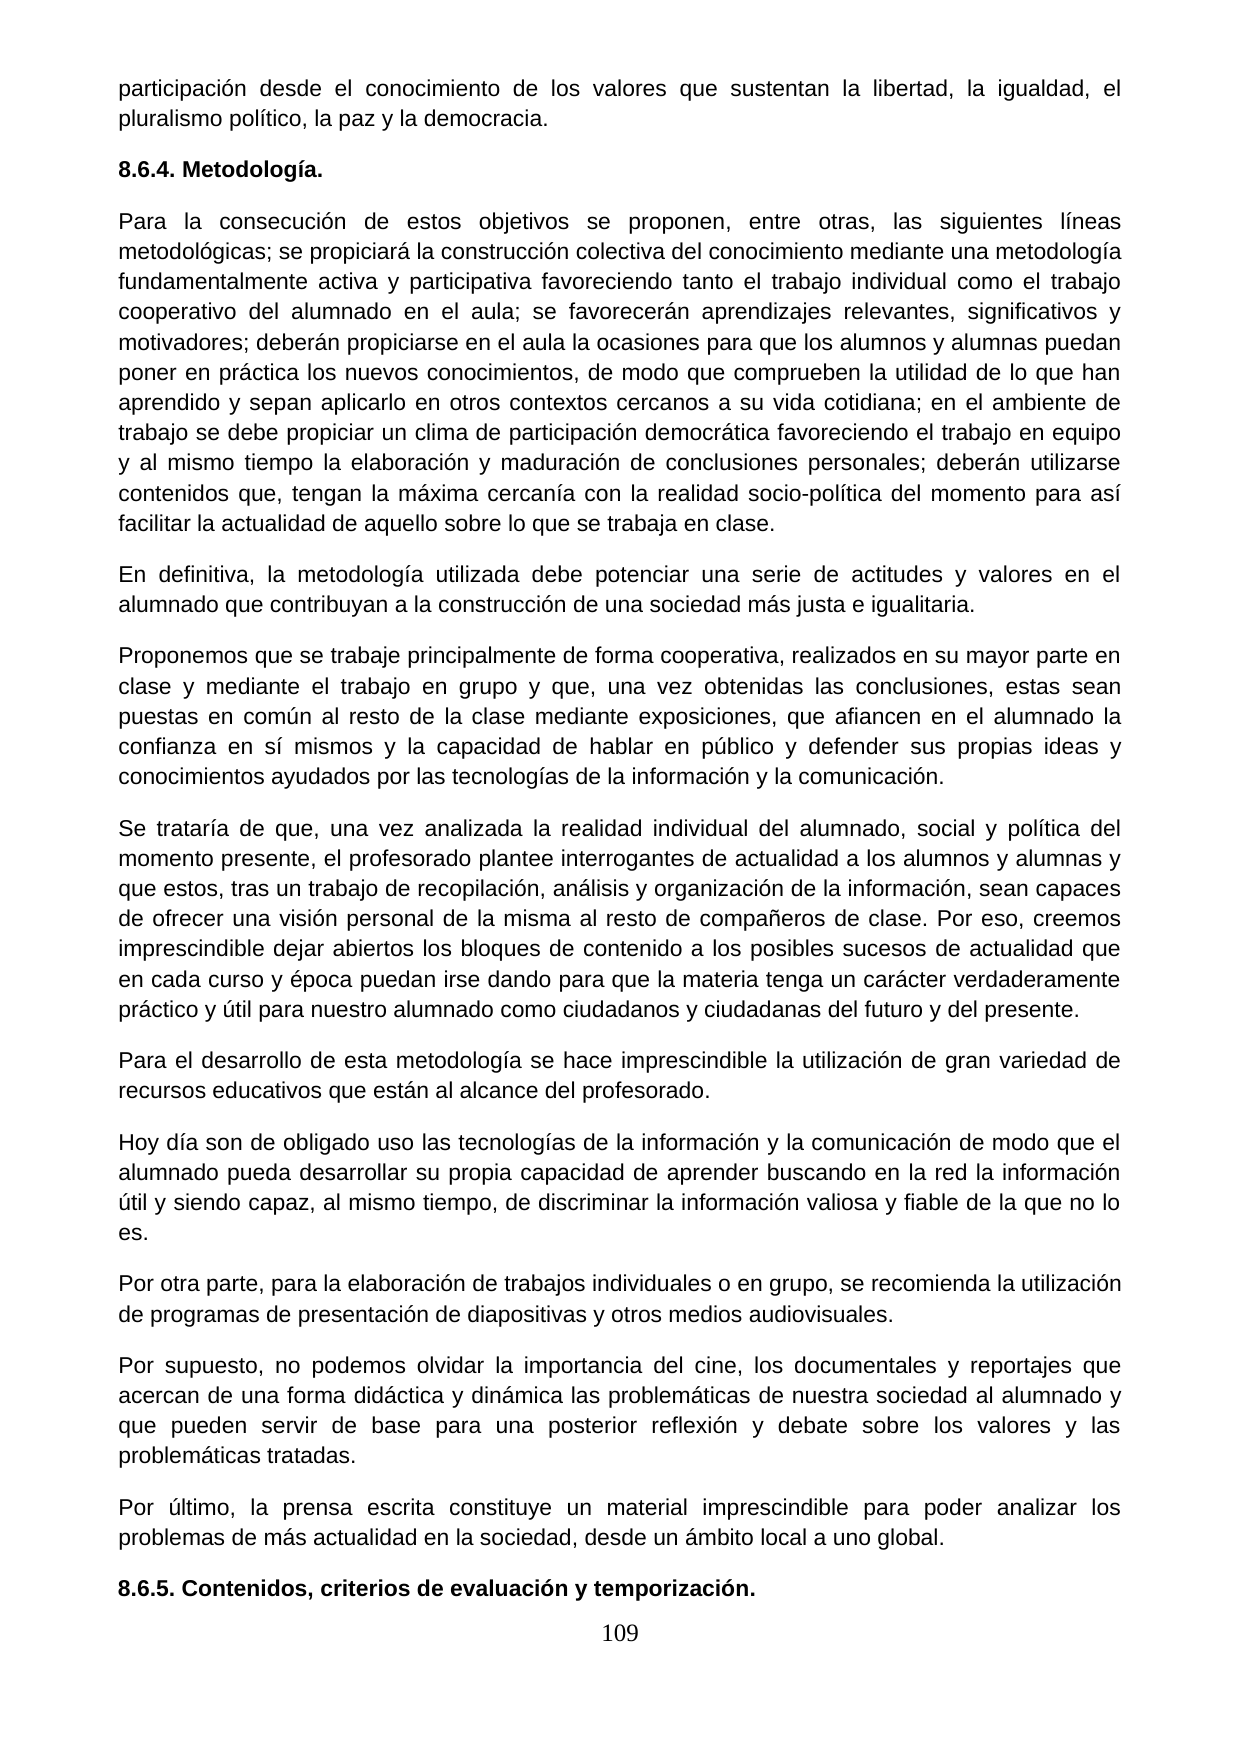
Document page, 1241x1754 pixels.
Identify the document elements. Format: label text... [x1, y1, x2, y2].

text Por último, la prensa escrita constituye un material imprescindible para poder analizar los problemas de más actualidad en la sociedad, desde un ámbito local a uno global. [118, 1494, 1122, 1550]
text 8.6.4. Metodología. [118, 156, 1122, 183]
text Para la consecución de estos objetivos se proponen, entre otras, las siguientes líneas metodológicas; se propiciará la construcción colectiva del conocimiento mediante una metodología fundamentalmente activa y participativa favoreciendo tanto el trabajo individual como el trabajo cooperativo del alumnado en el aula; se favorecerán aprendizajes relevantes, significativos y motivadores; deberán propiciarse en el aula la ocasiones para que los alumnos y alumnas puedan poner en práctica los nuevos conocimientos, de modo que comprueben la utilidad de lo que han aprendido y sepan aplicarlo en otros contextos cercanos a su vida cotidiana; en el ambiente de trabajo se debe propiciar un clima de participación democrática favoreciendo el trabajo en equipo y al mismo tiempo la elaboración y maduración de conclusiones personales; deberán utilizarse contenidos que, tengan la máxima cercanía con la realidad socio-política del momento para así facilitar la actualidad de aquello sobre lo que se trabaja en clase. [118, 208, 1122, 536]
subtitle 8.6.5. Contenidos, criterios de evaluación y temporización. [118, 1575, 1122, 1602]
text Por supuesto, no podemos olvidar la importancia del cine, los documentales y reportajes que acercan de una forma didáctica y dinámica las problemáticas de nuestra sociedad al alumnado y que pueden servir de base para una posterior reflexión y debate sobre los valores y las problemáticas tratadas. [118, 1352, 1122, 1469]
text En definitiva, la metodología utilizada debe potenciar una serie de actitudes y valores en el alumnado que contribuyan a la construcción de una sociedad más justa e igualitaria. [118, 561, 1122, 618]
text Hoy día son de obligado uso las tecnologías de la información y la comunicación de modo que el alumnado pueda desarrollar su propia capacidad de aprender buscando en la red la información útil y siendo capaz, al mismo tiempo, de discriminar la información valiosa y fiable de la que no lo es. [118, 1128, 1122, 1246]
text Proponemos que se trabaje principalmente de forma cooperativa, realizados en su mayor parte en clase y mediante el trabajo en grupo y que, una vez obtenidas las conclusiones, estas sean puestas en común al resto de la clase mediante exposiciones, que afiancen en el alumnado la confianza en sí mismos y la capacidad de hablar en público y defender sus propias ideas y conocimientos ayudados por las tecnologías de la información y la comunicación. [118, 642, 1122, 790]
text Para el desarrollo de esta metodología se hace imprescindible la utilización de gran variedad de recursos educativos que están al alcance del profesorado. [118, 1047, 1122, 1104]
text Se trataría de que, una vez analizada la realidad individual del alumnado, social y política del momento presente, el profesorado plantee interrogantes de actualidad a los alumnos y alumnas y que estos, tras un trabajo de recopilación, análisis y organización de la información, sean capaces de ofrecer una visión personal de la misma al resto de compañeros de clase. Por eso, creemos imprescindible dejar abiertos los bloques de contenido a los posibles sucesos de actualidad que en cada curso y época puedan irse dando para que la materia tenga un carácter verdaderamente práctico y útil para nuestro alumnado como ciudadanos y ciudadanas del futuro y del presente. [118, 814, 1122, 1022]
text Por otra parte, para la elaboración de trabajos individuales o en grupo, se recomienda la utilización de programas de presentación de diapositivas y otros medios audiovisuales. [118, 1270, 1122, 1327]
text participación desde el conocimiento de los valores que sustentan la libertad, la igualdad, el pluralismo político, la paz y la democracia. [118, 75, 1122, 132]
